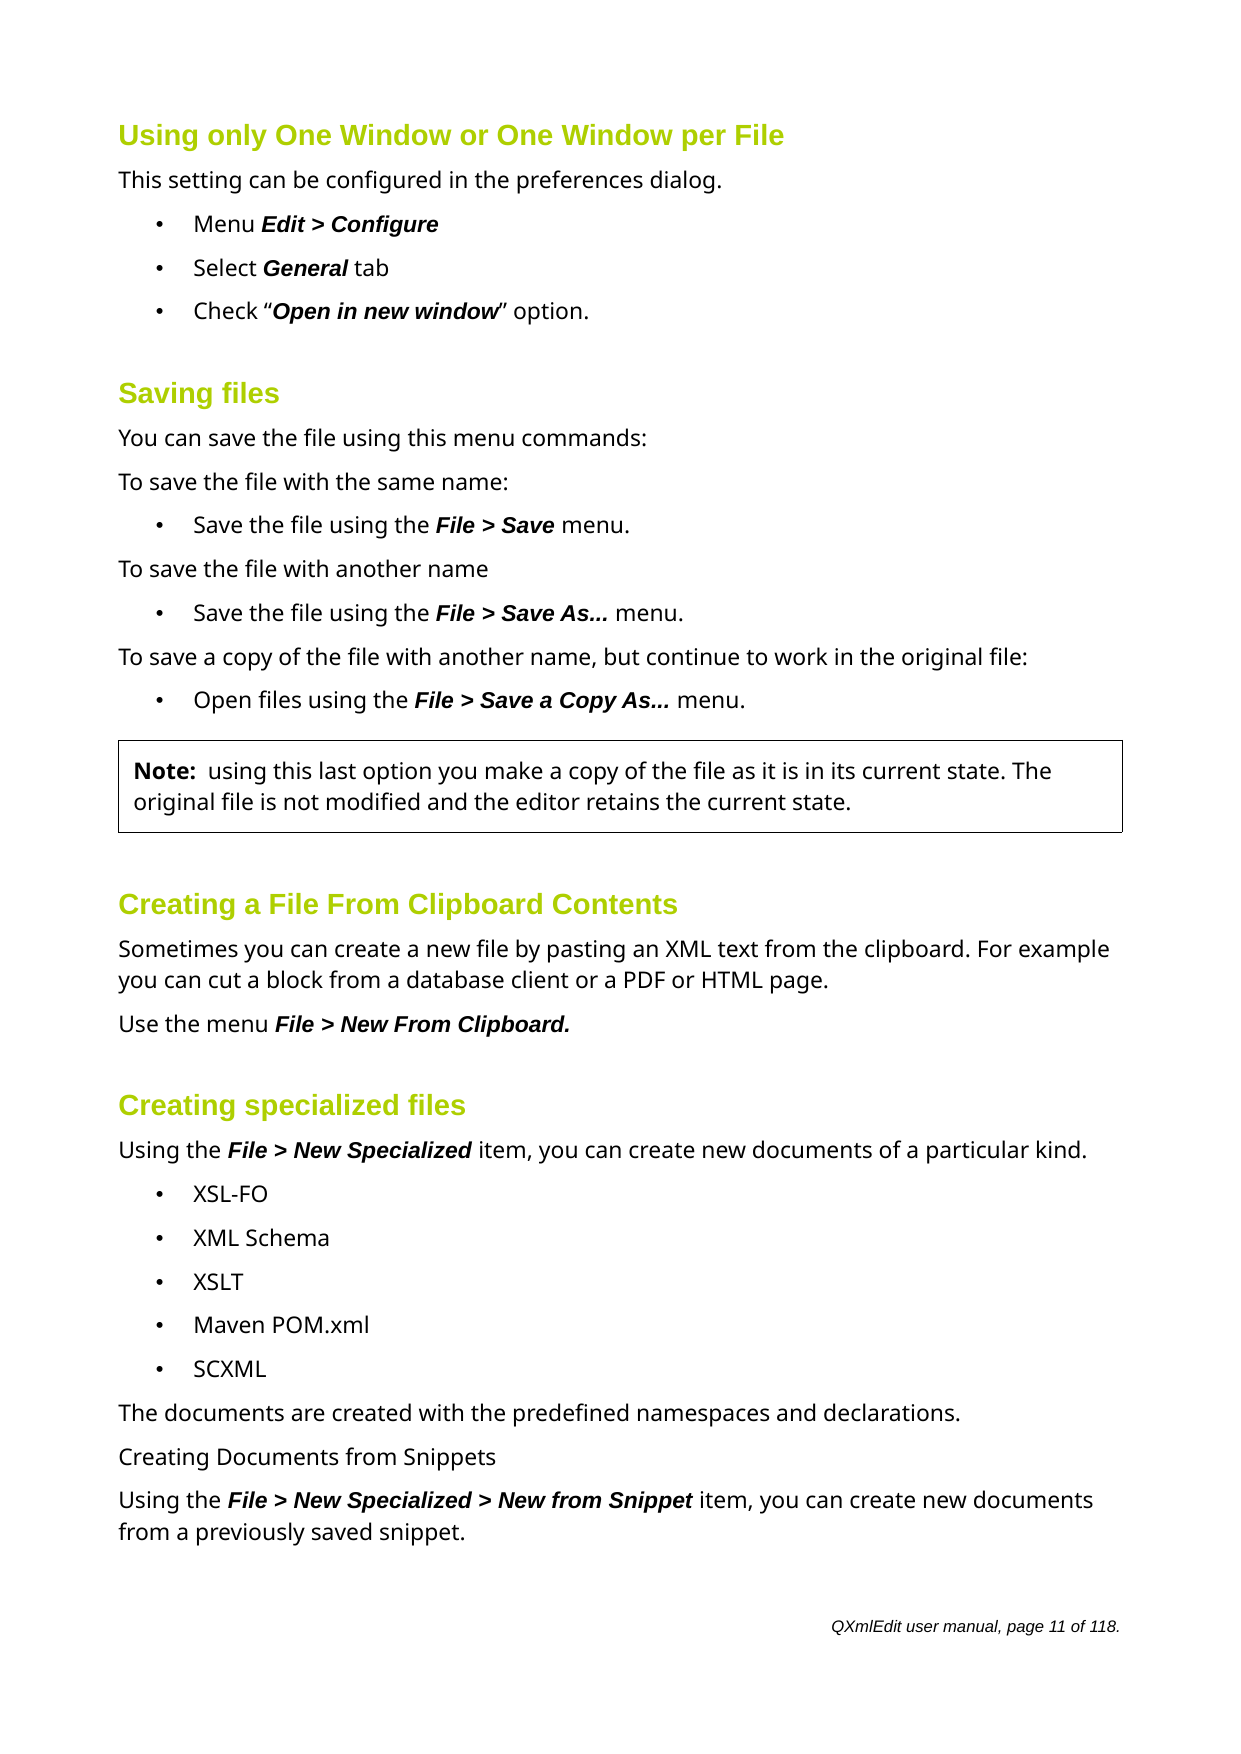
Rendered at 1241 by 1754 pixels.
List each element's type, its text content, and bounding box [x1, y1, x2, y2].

list Save the file using the File > Save menu. [156, 509, 1122, 540]
list Select General tab [156, 252, 1122, 283]
text To save the file with the same name: [118, 465, 1122, 497]
text Using the File > New Specialized item, you can create new documents of a particular kind. [118, 1134, 1122, 1166]
text To save the file with another name [118, 553, 1122, 584]
subtitle Creating specialized files [118, 1088, 1122, 1122]
text Sometimes you can create a new file by pasting an XML text from the clipboard. For example you can cut a block from a database client or a PDF or HTML page. [118, 933, 1122, 995]
text To save a copy of the file with another name, but continue to work in the original file: [118, 640, 1122, 672]
subtitle Saving files [118, 376, 1122, 409]
text Using the File > New Specialized > New from Snippet item, you can create new documents from a previously saved snippet. [118, 1484, 1122, 1547]
list Maven POM.xml [156, 1309, 1122, 1341]
text Note: using this last option you make a copy of the file as it is in its current state. The original file is not modified and the editor retains the current state. [119, 741, 1122, 832]
list Check “Open in new window” option. [156, 295, 1122, 327]
list XSL-FO [156, 1178, 1122, 1209]
list Menu Edit > Configure [156, 208, 1122, 239]
text Creating Documents from Snippets [118, 1441, 1122, 1472]
text Use the menu File > New From Clipboard. [118, 1008, 1122, 1039]
list XSLT [156, 1266, 1122, 1297]
list SCXML [156, 1353, 1122, 1384]
list Open files using the File > Save a Copy As... menu. [156, 684, 1122, 715]
list Save the file using the File > Save As... menu. [156, 597, 1122, 628]
text This setting can be configured in the preferences dialog. [118, 164, 1122, 195]
subtitle Creating a File From Clipboard Contents [118, 887, 1122, 921]
text The documents are created with the predefined namespaces and declarations. [118, 1397, 1122, 1428]
text You can save the file using this menu commands: [118, 422, 1122, 453]
list XML Schema [156, 1222, 1122, 1253]
subtitle Using only One Window or One Window per File [118, 118, 1122, 152]
